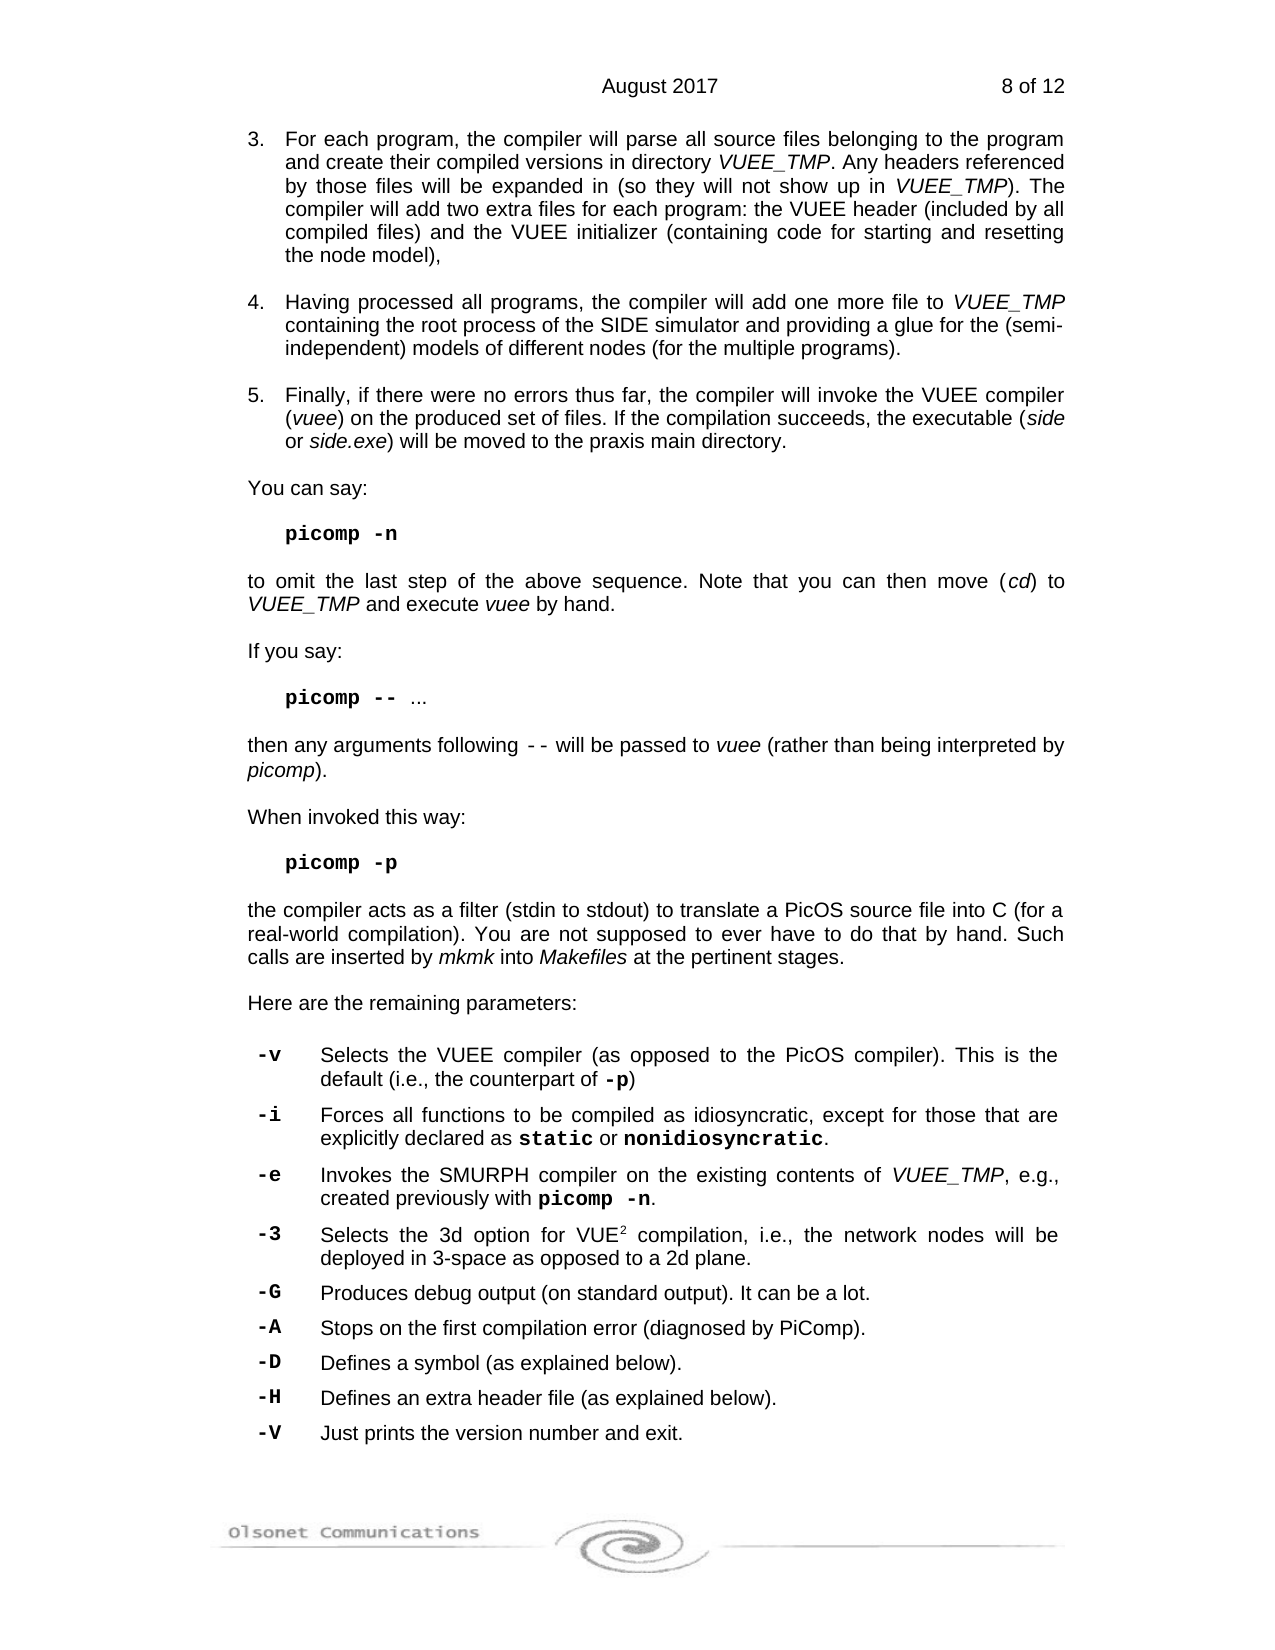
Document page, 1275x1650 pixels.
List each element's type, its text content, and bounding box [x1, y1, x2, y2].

picture [210, 1504, 1065, 1596]
table_cell Defines an extra header file (as explained below). [315, 1381, 1065, 1416]
text picomp -p [210, 852, 1065, 876]
table_cell -V [210, 1416, 314, 1451]
table_cell Defines a symbol (as explained below). [315, 1346, 1065, 1381]
text to omit the last step of the above sequence. Note that you can then move (cd) to VUEE_TMP and execute vuee by hand. [247, 569, 1065, 616]
text If you say: [247, 639, 1065, 662]
table_cell Selects the 3d option for VUE2 compilation, i.e., the network nodes will be deployed in 3-space as opposed to a 2d plane. [315, 1218, 1065, 1276]
table_cell -3 [210, 1218, 314, 1276]
table_cell -A [210, 1311, 314, 1346]
text the compiler acts as a filter (stdin to stdout) to translate a PicOS source file into C (for a real-world compilation). You are not supposed to ever have to do that by hand. Such calls are inserted by mkmk into Makefiles at the pertinent stages. [247, 899, 1065, 968]
table_cell Invokes the SMURPH compiler on the existing contents of VUEE_TMP, e.g., created previously with picomp -n. [315, 1158, 1065, 1218]
table_cell Stops on the first compilation error (diagnosed by PiComp). [315, 1311, 1065, 1346]
list Having processed all programs, the compiler will add one more file to VUEE_TMP containing the root process of the SIDE simulator and providing a glue for the (semi-independent) models of different nodes (for the multiple programs). [247, 290, 1065, 360]
table_header Selects the VUEE compiler (as opposed to the PicOS compiler). This is the default (i.e., the counterpart of -p) [315, 1038, 1065, 1098]
table_cell -D [210, 1346, 314, 1381]
text picomp -n [285, 523, 1065, 546]
text Here are the remaining parameters: [247, 992, 1065, 1015]
list Finally, if there were no errors thus far, the compiler will invoke the VUEE compiler (vuee) on the produced set of files. If the compilation succeeds, the executable (side or side.exe) will be moved to the praxis main directory. [247, 383, 1065, 453]
text When invoked this way: [247, 806, 1065, 829]
text picomp -- ... [285, 686, 1065, 711]
table_cell Forces all functions to be compiled as idiosyncratic, except for those that are explicitly declared as static or nonidiosyncratic. [315, 1098, 1065, 1158]
table_header -v [210, 1038, 314, 1098]
text then any arguments following -- will be passed to vuee (rather than being interpreted by picomp). [247, 734, 1065, 782]
table_cell -H [210, 1381, 314, 1416]
table_cell Produces debug output (on standard output). It can be a lot. [315, 1276, 1065, 1311]
table_cell -i [210, 1098, 314, 1158]
table_cell Just prints the version number and exit. [315, 1416, 1065, 1451]
list For each program, the compiler will parse all source files belonging to the program and create their compiled versions in directory VUEE_TMP. Any headers referenced by those files will be expanded in (so they will not show up in VUEE_TMP). The compiler will add two extra files for each program: the VUEE header (included by all compiled files) and the VUEE initializer (containing code for starting and resetting the node model), [247, 128, 1065, 267]
text You can say: [247, 476, 1065, 499]
table_cell -G [210, 1276, 314, 1311]
table_cell -e [210, 1158, 314, 1218]
